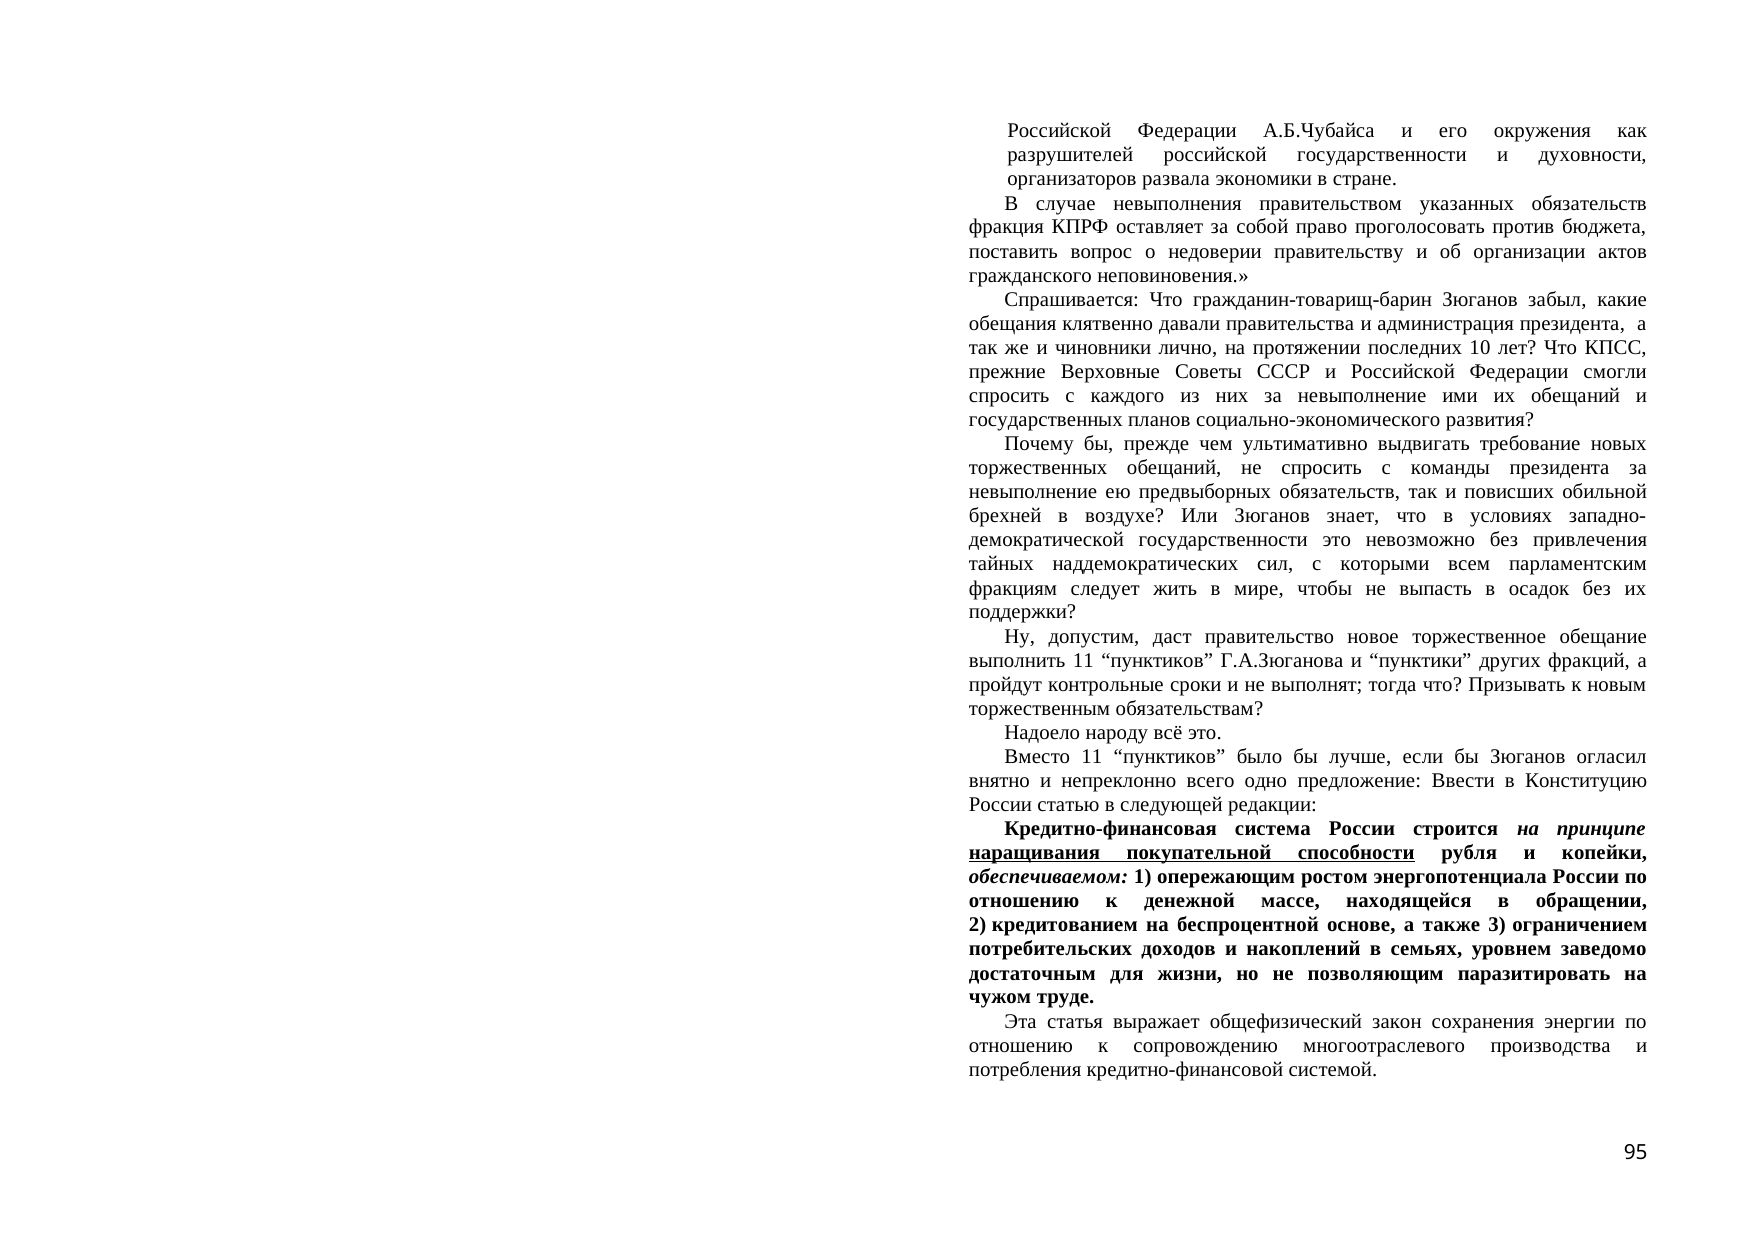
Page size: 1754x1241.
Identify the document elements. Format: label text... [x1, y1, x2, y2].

text Вместо 11 “пунктиков” было бы лучше, если бы Зюганов огласил внятно и непреклонно всего одно предложение: Ввести в Конституцию России статью в следующей редакции: [969, 744, 1648, 816]
list Российской Федерации А.Б.Чубайса и его окружения как разрушителей российской государственности и духовности, организаторов развала экономики в стране. [1007, 118, 1648, 190]
text Спрашивается: Что гражданин-товарищ-барин Зюганов забыл, какие обещания клятвенно давали правительства и администрация президента, а так же и чиновники лично, на протяжении последних 10 лет? Что КПСС, прежние Верховные Советы СССР и Российской Федерации смогли спросить с каждого из них за невыполнение ими их обещаний и государственных планов социально-экономического развития? [969, 287, 1648, 431]
text Почему бы, прежде чем ультимативно выдвигать требование новых торжественных обещаний, не спросить с команды президента за невыполнение ею предвыборных обязательств, так и повисших обильной брехней в воздухе? Или Зюганов знает, что в условиях западно-демократической государственности это невозможно без привлечения тайных наддемократических сил, с которыми всем парламентским фракциям следует жить в мире, чтобы не выпасть в осадок без их поддержки? [969, 431, 1648, 623]
text Ну, допустим, даст правительство новое торжественное обещание выполнить 11 “пунктиков” Г.А.Зюганова и “пунктики” других фракций, а пройдут контрольные сроки и не выполнят; тогда что? Призывать к новым торжественным обязательствам? [969, 623, 1648, 720]
text В случае невыполнения правительством указанных обязательств фракция КПРФ оставляет за собой право проголосовать против бюджета, поставить вопрос о недоверии правительству и об организации актов гражданского неповиновения.» [969, 190, 1648, 287]
text Кредитно-финансовая система России строится на принципе наращивания покупательной способности рубля и копейки, обеспечиваемом: 1) опережающим ростом энергопотенциала России по отношению к денежной массе, находящейся в обращении, 2) кредитованием на беспроцентной основе, а также 3) ограничением потребительских доходов и накоплений в семьях, уровнем заведомо достаточным для жизни, но не позволяющим паразитировать на чужом труде. [969, 816, 1648, 1008]
text Эта статья выражает общефизический закон сохранения энергии по отношению к сопровождению многоотраслевого производства и потребления кредитно-финансовой системой. [969, 1008, 1648, 1081]
text Надоело народу всё это. [969, 720, 1648, 744]
